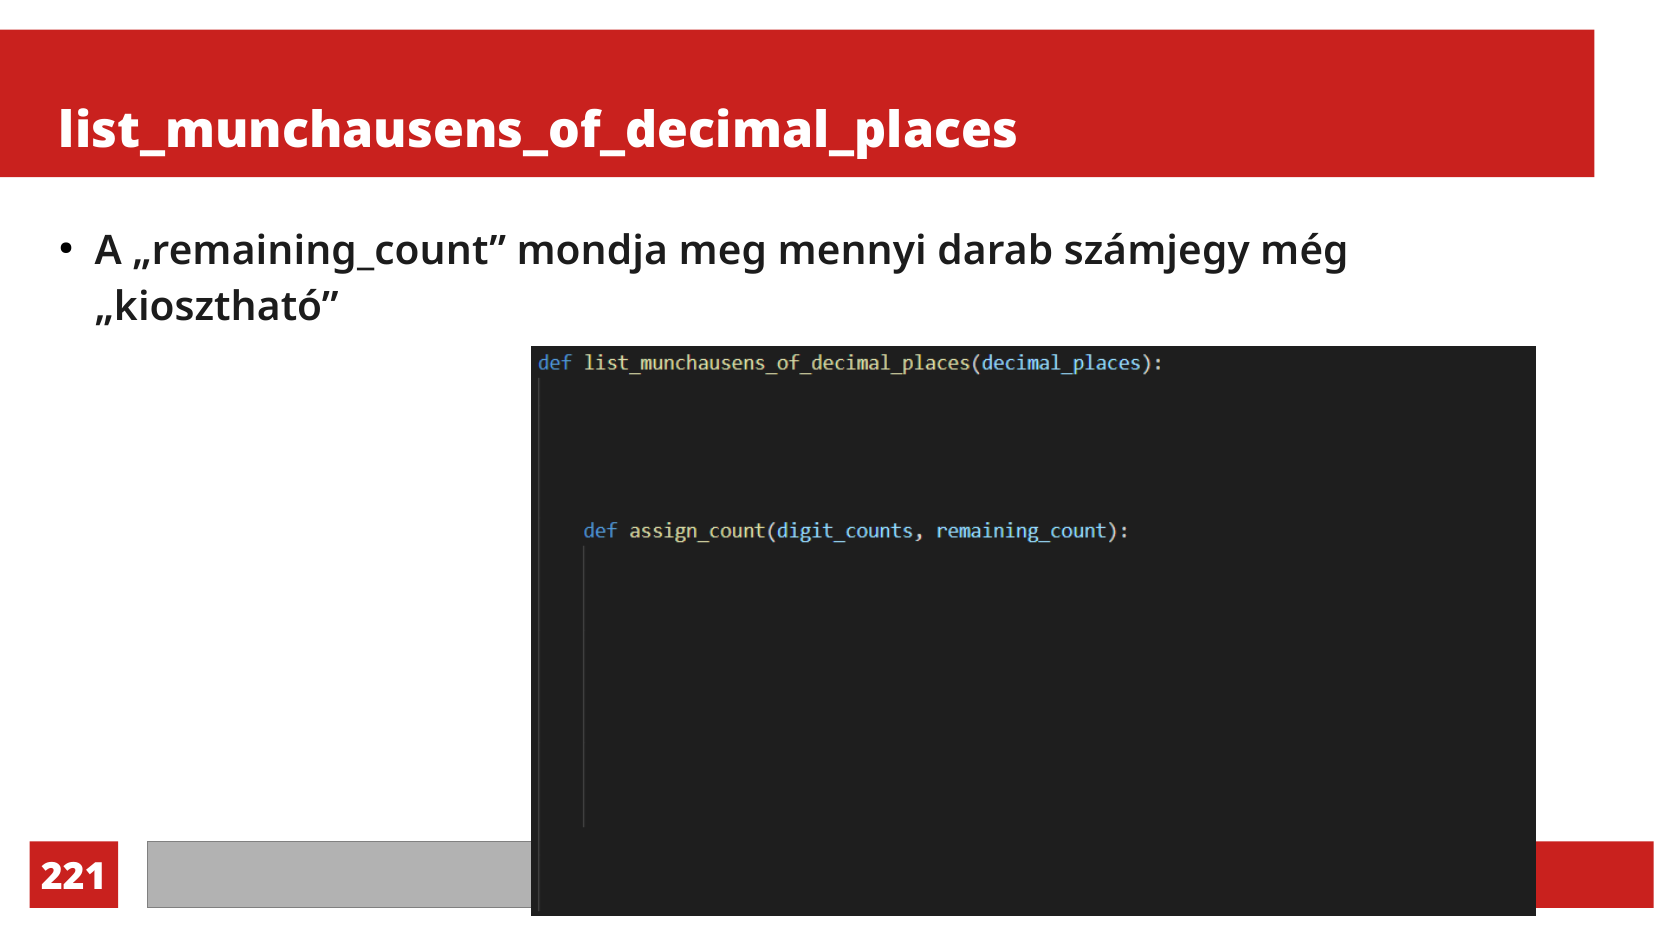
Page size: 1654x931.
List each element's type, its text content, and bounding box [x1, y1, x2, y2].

title list_munchausens_of_decimal_places [59, 44, 1595, 163]
list A „remaining_count” mondja meg mennyi darab számjegy még „kiosztható” [59, 221, 1565, 739]
picture [531, 346, 1536, 916]
